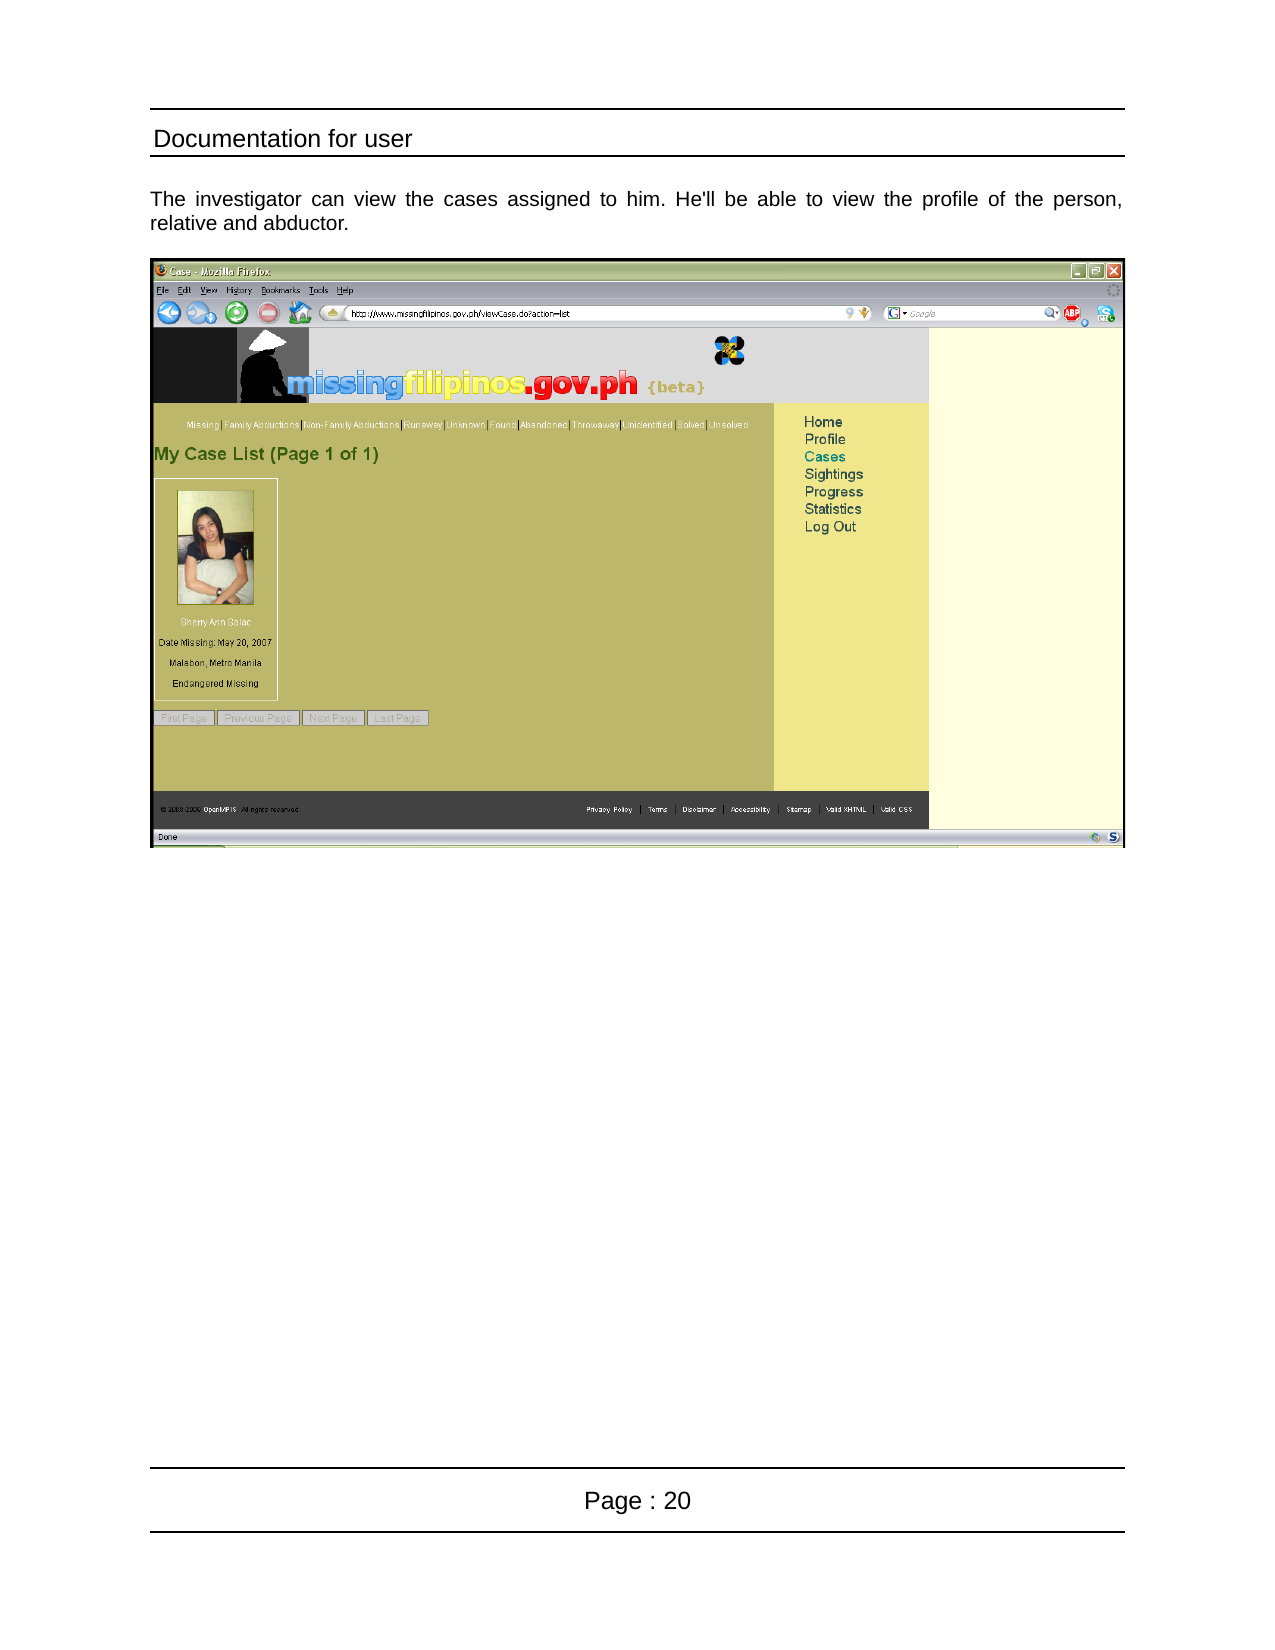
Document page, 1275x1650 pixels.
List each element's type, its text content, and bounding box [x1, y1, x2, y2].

text The investigator can view the cases assigned to him. He'll be able to view the profile of the person, relative and abductor. [150, 187, 1125, 235]
picture [150, 258, 1125, 848]
